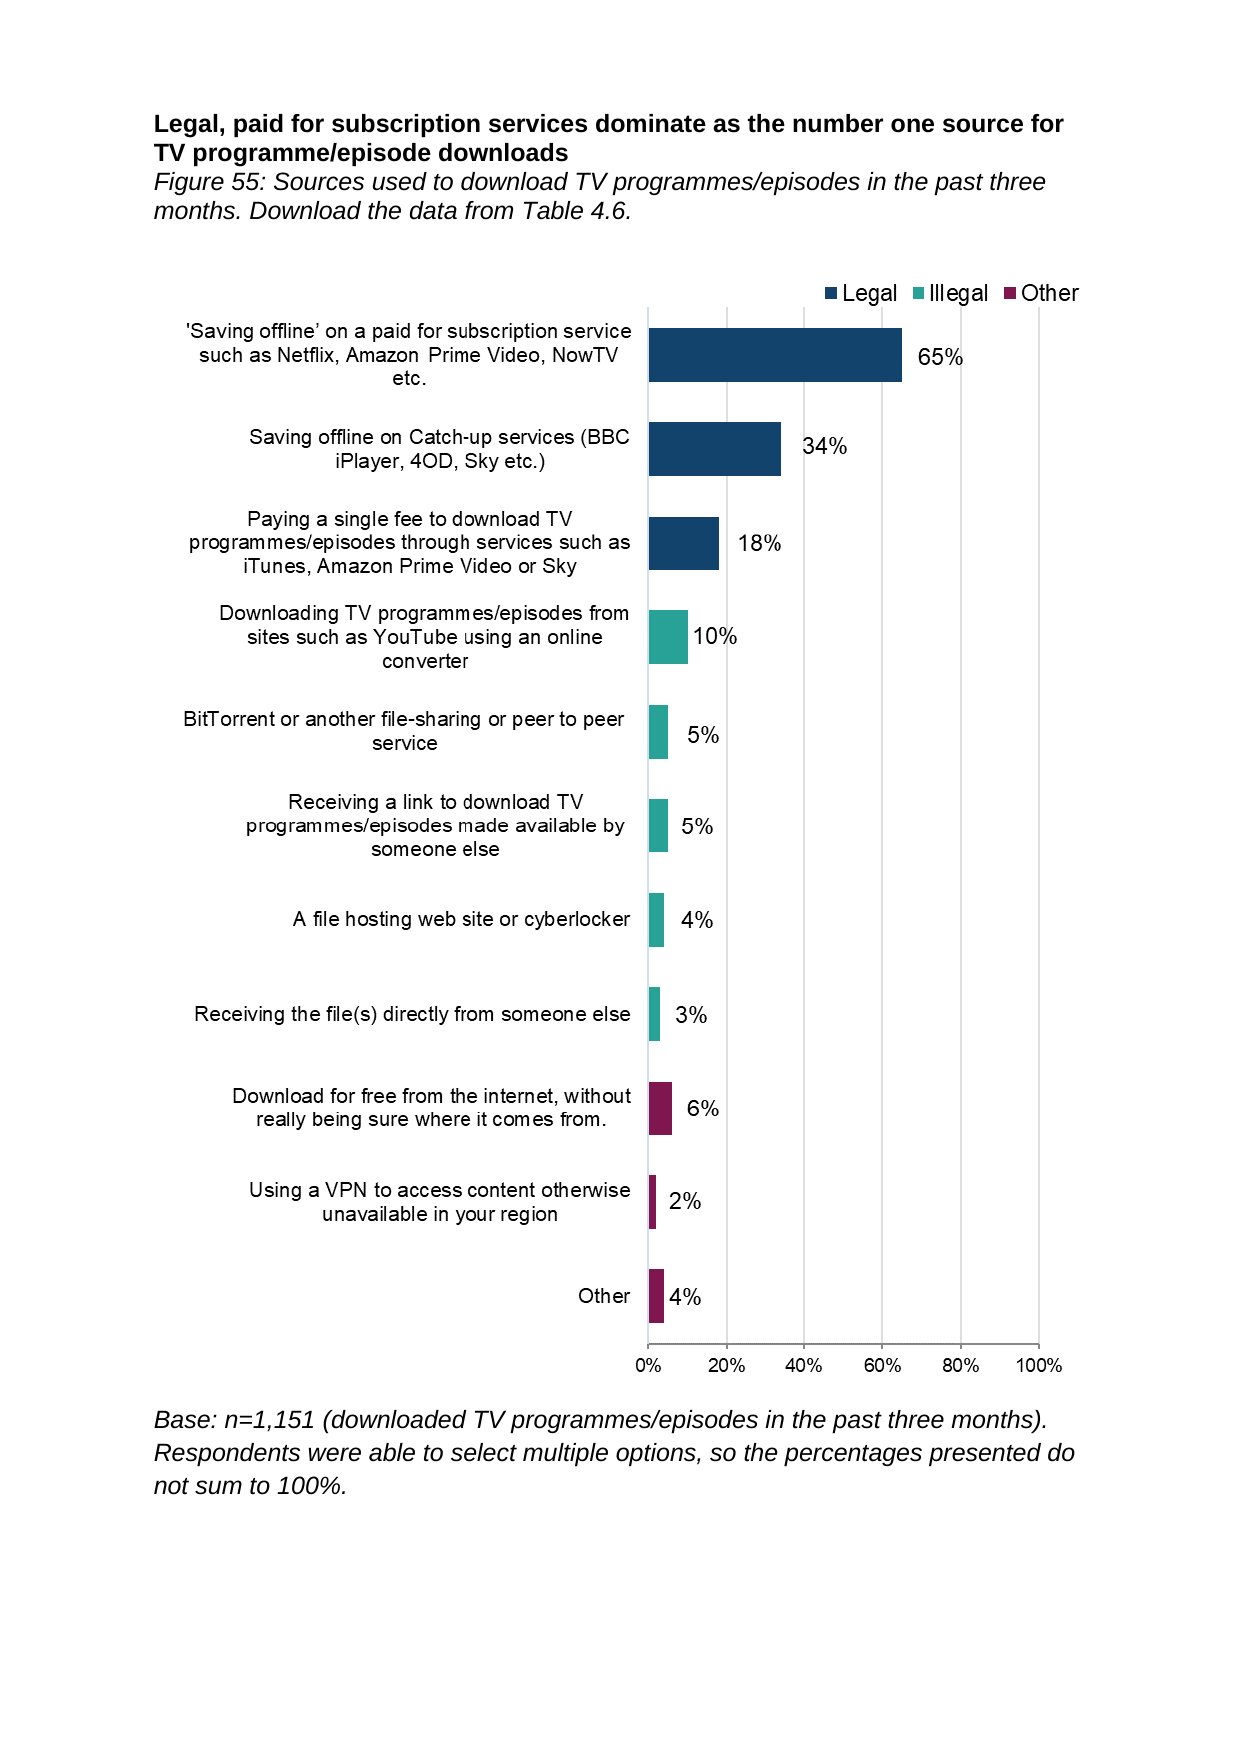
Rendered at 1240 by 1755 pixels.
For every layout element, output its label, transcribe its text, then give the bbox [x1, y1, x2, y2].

subtitle Legal, paid for subscription services dominate as the number one source for TV programme/episode downloads [153, 109, 1089, 167]
text Base: n=1,151 (downloaded TV programmes/episodes in the past three months). Respondents were able to select multiple options, so the percentages presented do not sum to 100%. [153, 1405, 1089, 1500]
text Figure 55: Sources used to download TV programmes/episodes in the past three months. Download the data from Table 4.6. [153, 167, 1089, 224]
